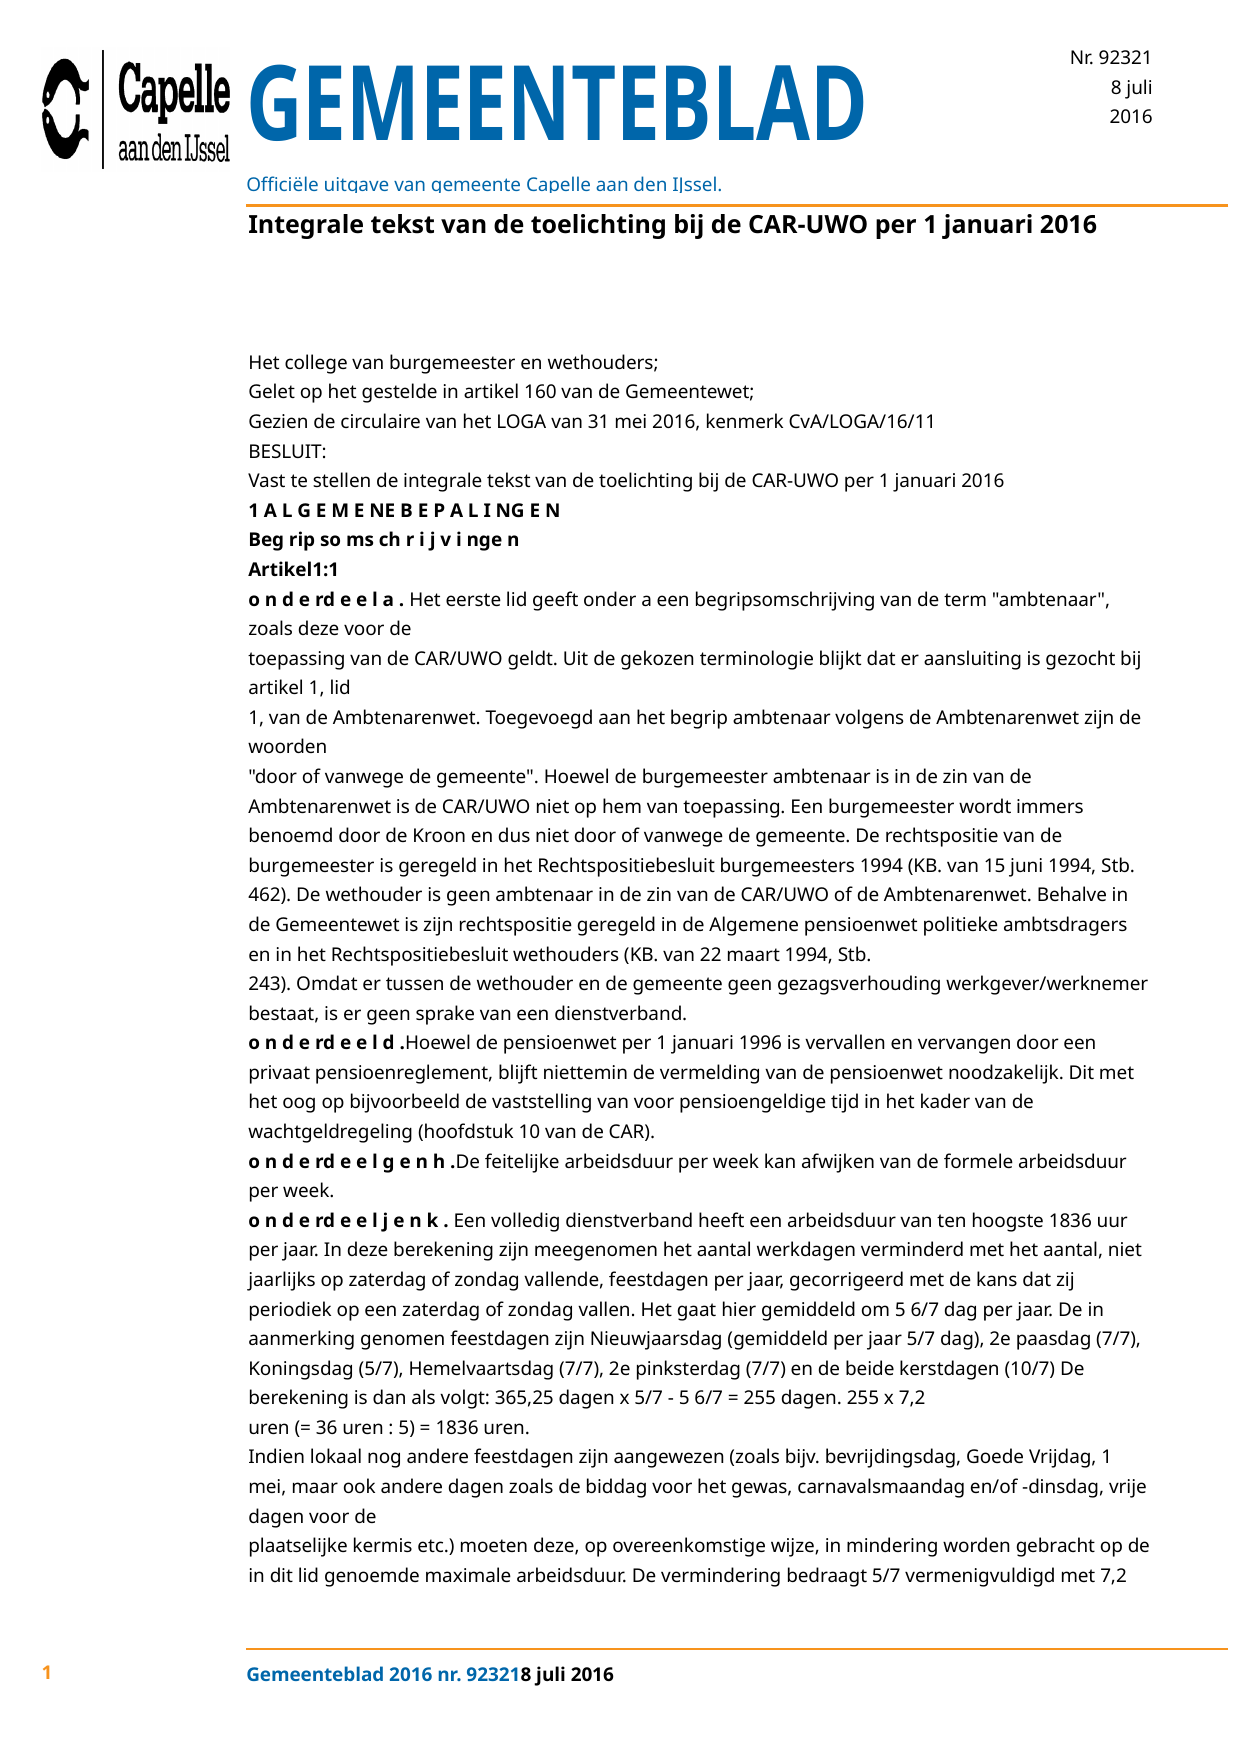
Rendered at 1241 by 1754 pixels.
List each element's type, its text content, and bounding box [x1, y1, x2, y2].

text 1 A L G E M E NE B E P A L I NG E N [248, 497, 1152, 523]
text 243). Omdat er tussen de wethouder en de gemeente geen gezagsverhouding werkgever/werknemer bestaat, is er geen sprake van een dienstverband. [248, 970, 1152, 1026]
text Indien lokaal nog andere feestdagen zijn aangewezen (zoals bijv. bevrijdingsdag, Goede Vrijdag, 1 mei, maar ook andere dagen zoals de biddag voor het gewas, carnavalsmaandag en/of -dinsdag, vrije dagen voor de [248, 1444, 1152, 1529]
picture [41, 47, 231, 172]
text o n d e rd e e l j e n k . Een volledig dienstverband heeft een arbeidsduur van ten hoogste 1836 uur per jaar. In deze berekening zijn meegenomen het aantal werkdagen verminderd met het aantal, niet jaarlijks op zaterdag of zondag vallende, feestdagen per jaar, gecorrigeerd met de kans dat zij periodiek op een zaterdag of zondag vallen. Het gaat hier gemiddeld om 5 6/7 dag per jaar. De in aanmerking genomen feestdagen zijn Nieuwjaarsdag (gemiddeld per jaar 5/7 dag), 2e paasdag (7/7), Koningsdag (5/7), Hemelvaartsdag (7/7), 2e pinksterdag (7/7) en de beide kerstdagen (10/7) De berekening is dan als volgt: 365,25 dagen x 5/7 - 5 6/7 = 255 dagen. 255 x 7,2 [248, 1207, 1152, 1410]
text "door of vanwege de gemeente". Hoewel de burgemeester ambtenaar is in de zin van de Ambtenarenwet is de CAR/UWO niet op hem van toepassing. Een burgemeester wordt immers benoemd door de Kroon en dus niet door of vanwege de gemeente. De rechtspositie van de burgemeester is geregeld in het Rechtspositiebesluit burgemeesters 1994 (KB. van 15 juni 1994, Stb. 462). De wethouder is geen ambtenaar in de zin van de CAR/UWO of de Ambtenarenwet. Behalve in de Gemeentewet is zijn rechtspositie geregeld in de Algemene pensioenwet politieke ambtsdragers en in het Rechtspositiebesluit wethouders (KB. van 22 maart 1994, Stb. [248, 763, 1152, 967]
text Artikel1:1 [248, 556, 1152, 582]
text BESLUIT: [248, 438, 1152, 464]
text o n d e rd e e l g e n h .De feitelijke arbeidsduur per week kan afwijken van de formele arbeidsduur per week. [248, 1148, 1152, 1203]
text o n d e rd e e l a . Het eerste lid geeft onder a een begripsomschrijving van de term "ambtenaar", zoals deze voor de [248, 586, 1152, 641]
text plaatselijke kermis etc.) moeten deze, op overeenkomstige wijze, in mindering worden gebracht op de in dit lid genoemde maximale arbeidsduur. De vermindering bedraagt 5/7 vermenigvuldigd met 7,2 [248, 1532, 1152, 1588]
text Het college van burgemeester en wethouders; [248, 349, 1152, 375]
text 1, van de Ambtenarenwet. Toegevoegd aan het begrip ambtenaar volgens de Ambtenarenwet zijn de woorden [248, 704, 1152, 759]
text toepassing van de CAR/UWO geldt. Uit de gekozen terminologie blijkt dat er aansluiting is gezocht bij artikel 1, lid [248, 645, 1152, 700]
text Vast te stellen de integrale tekst van de toelichting bij de CAR-UWO per 1 januari 2016 [248, 467, 1152, 493]
text Gelet op het gestelde in artikel 160 van de Gemeentewet; [248, 379, 1152, 404]
text uren (= 36 uren : 5) = 1836 uren. [248, 1414, 1152, 1440]
text Beg rip so ms ch r i j v i nge n [248, 527, 1152, 552]
text Integrale tekst van de toelichting bij de CAR-UWO per 1 januari 2016 [248, 207, 1152, 241]
text Gezien de circulaire van het LOGA van 31 mei 2016, kenmerk CvA/LOGA/16/11 [248, 408, 1152, 434]
text o n d e rd e e l d .Hoewel de pensioenwet per 1 januari 1996 is vervallen en vervangen door een privaat pensioenreglement, blijft niettemin de vermelding van de pensioenwet noodzakelijk. Dit met het oog op bijvoorbeeld de vaststelling van voor pensioengeldige tijd in het kader van de wachtgeldregeling (hoofdstuk 10 van de CAR). [248, 1029, 1152, 1144]
